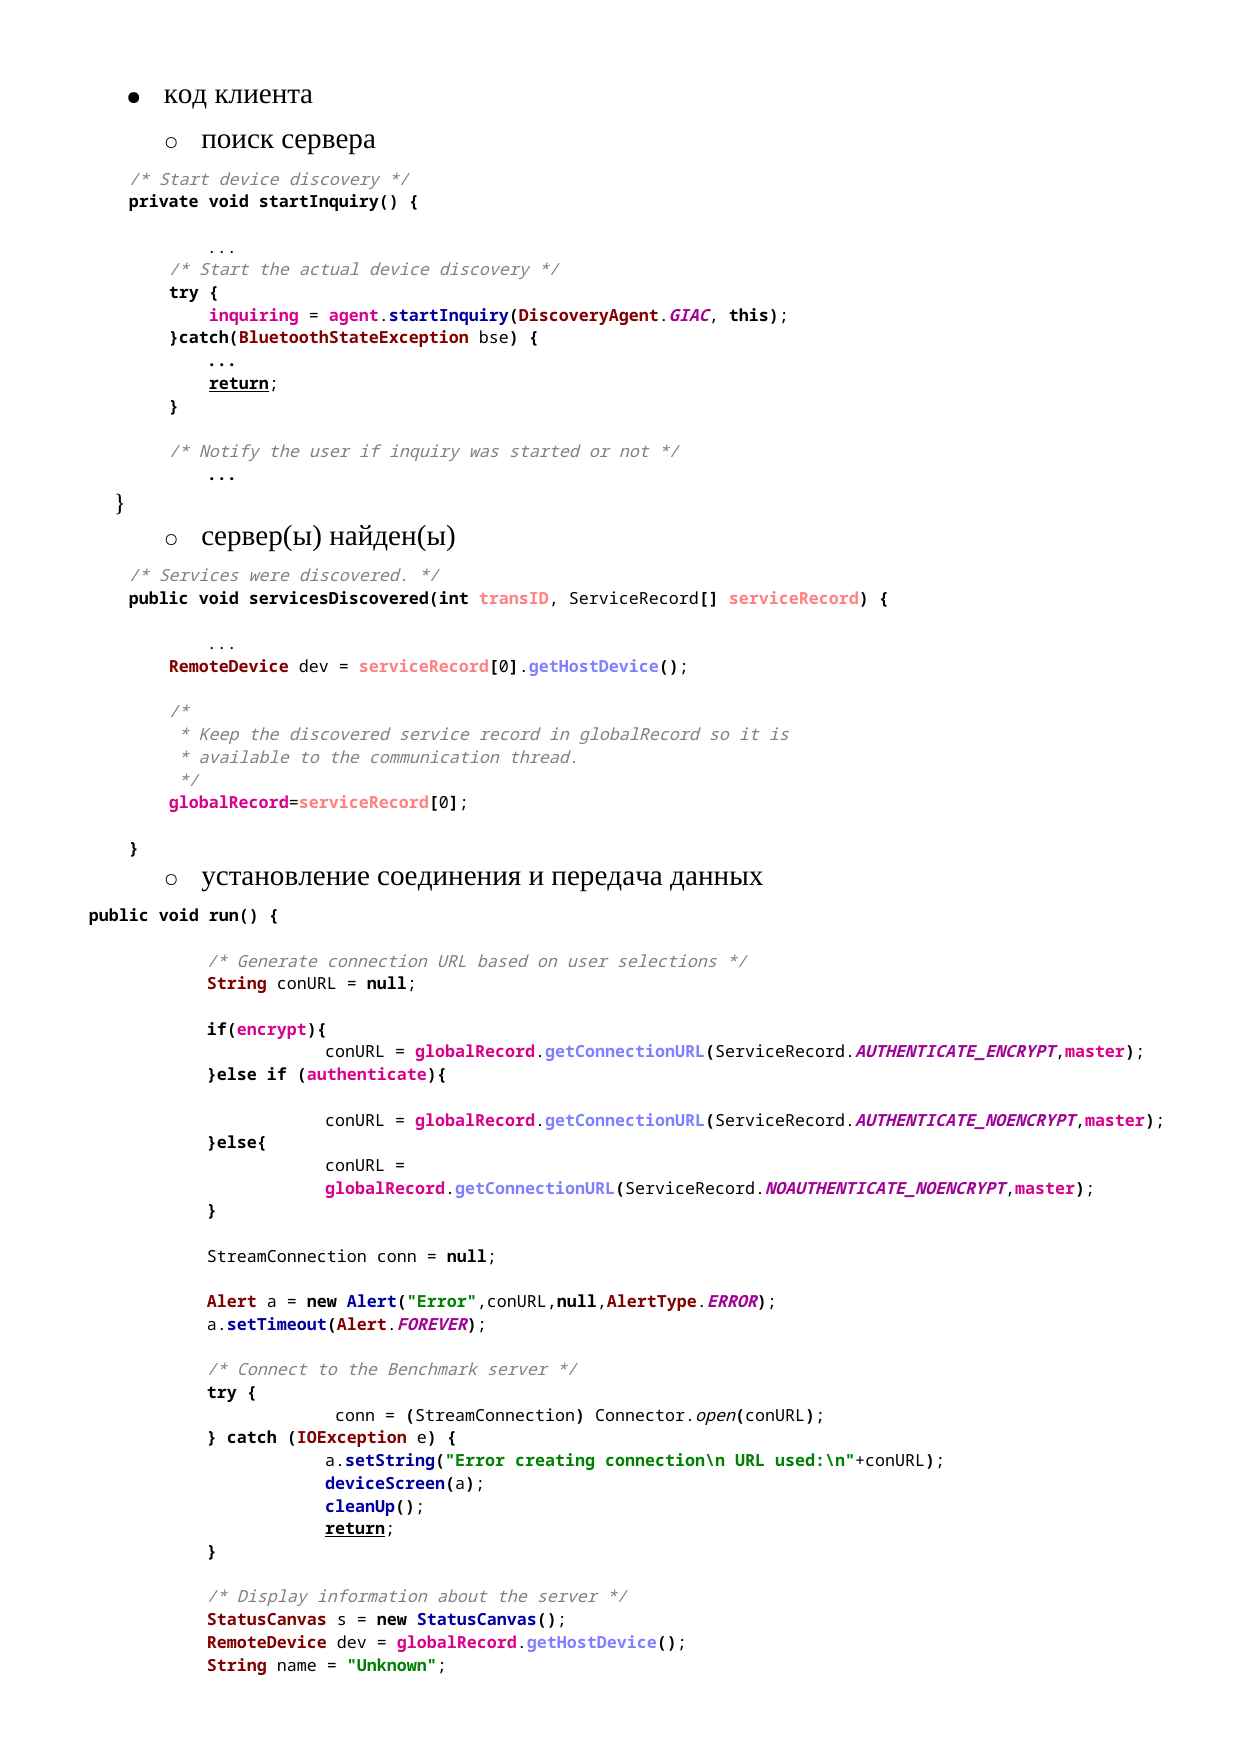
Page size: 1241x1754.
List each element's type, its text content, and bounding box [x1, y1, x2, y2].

text cleanUp(); [88, 1494, 1181, 1517]
text globalRecord.getConnectionURL(ServiceRecord.NOAUTHENTICATE_NOENCRYPT,master); [325, 1176, 1181, 1199]
list код клиента [126, 77, 1181, 110]
text String conURL = null; [88, 972, 1181, 995]
text StatusCanvas s = new StatusCanvas(); [88, 1608, 1181, 1631]
text /* Generate connection URL based on user selections */ [88, 949, 1181, 972]
text /* Display information about the server */ [88, 1585, 1181, 1608]
text * Keep the discovered service record in globalRecord so it is [88, 723, 1181, 746]
text } [88, 485, 1181, 519]
text */ [88, 768, 1181, 791]
text StreamConnection conn = null; [88, 1244, 1181, 1267]
text String name = "Unknown"; [88, 1653, 1181, 1676]
text conURL = [88, 1154, 1181, 1176]
text inquiring = agent.startInquiry(DiscoveryAgent.GIAC, this); [88, 303, 1181, 326]
text a.setString("Error creating connection\n URL used:\n"+conURL); [88, 1449, 1181, 1472]
text return; [88, 1517, 1181, 1540]
text /* Start the actual device discovery */ [88, 258, 1181, 281]
text ... [88, 235, 1181, 258]
text Alert a = new Alert("Error",conURL,null,AlertType.ERROR); [88, 1290, 1181, 1313]
list установление соединения и передача данных [163, 859, 1181, 891]
text return; [88, 371, 1181, 394]
text if(encrypt){ [88, 1017, 1181, 1040]
text /* Services were discovered. */ [88, 564, 1181, 587]
text } [88, 394, 1181, 417]
text } catch (IOException e) { [88, 1426, 1181, 1449]
text } [88, 1540, 1181, 1562]
text public void servicesDiscovered(int transID, ServiceRecord[] serviceRecord) { [88, 587, 1181, 609]
text private void startInquiry() { [88, 190, 1181, 212]
text try { [88, 1381, 1181, 1403]
text globalRecord=serviceRecord[0]; [88, 791, 1181, 814]
text * available to the communication thread. [88, 746, 1181, 768]
list сервер(ы) найден(ы) [163, 519, 1181, 551]
text deviceScreen(a); [88, 1472, 1181, 1494]
text }catch(BluetoothStateException bse) { [88, 326, 1181, 349]
text RemoteDevice dev = serviceRecord[0].getHostDevice(); [88, 655, 1181, 677]
list поиск сервера [163, 122, 1181, 154]
text }else{ [88, 1131, 1181, 1154]
text } [88, 836, 1181, 859]
text conn = (StreamConnection) Connector.open(conURL); [88, 1403, 1181, 1426]
text /* [88, 700, 1181, 723]
text /* Notify the user if inquiry was started or not */ [88, 439, 1181, 462]
text }else if (authenticate){ [88, 1063, 1181, 1086]
text RemoteDevice dev = globalRecord.getHostDevice(); [88, 1631, 1181, 1653]
text ... [88, 349, 1181, 371]
text ... [88, 462, 1181, 485]
text conURL = globalRecord.getConnectionURL(ServiceRecord.AUTHENTICATE_ENCRYPT,master); [88, 1040, 1181, 1063]
text conURL = globalRecord.getConnectionURL(ServiceRecord.AUTHENTICATE_NOENCRYPT,master); [88, 1108, 1181, 1131]
text public void run() { [88, 904, 1181, 927]
text } [88, 1199, 1181, 1222]
text try { [88, 281, 1181, 303]
text /* Connect to the Benchmark server */ [88, 1358, 1181, 1381]
text /* Start device discovery */ [88, 167, 1181, 190]
text ... [88, 632, 1181, 655]
text a.setTimeout(Alert.FOREVER); [88, 1313, 1181, 1335]
